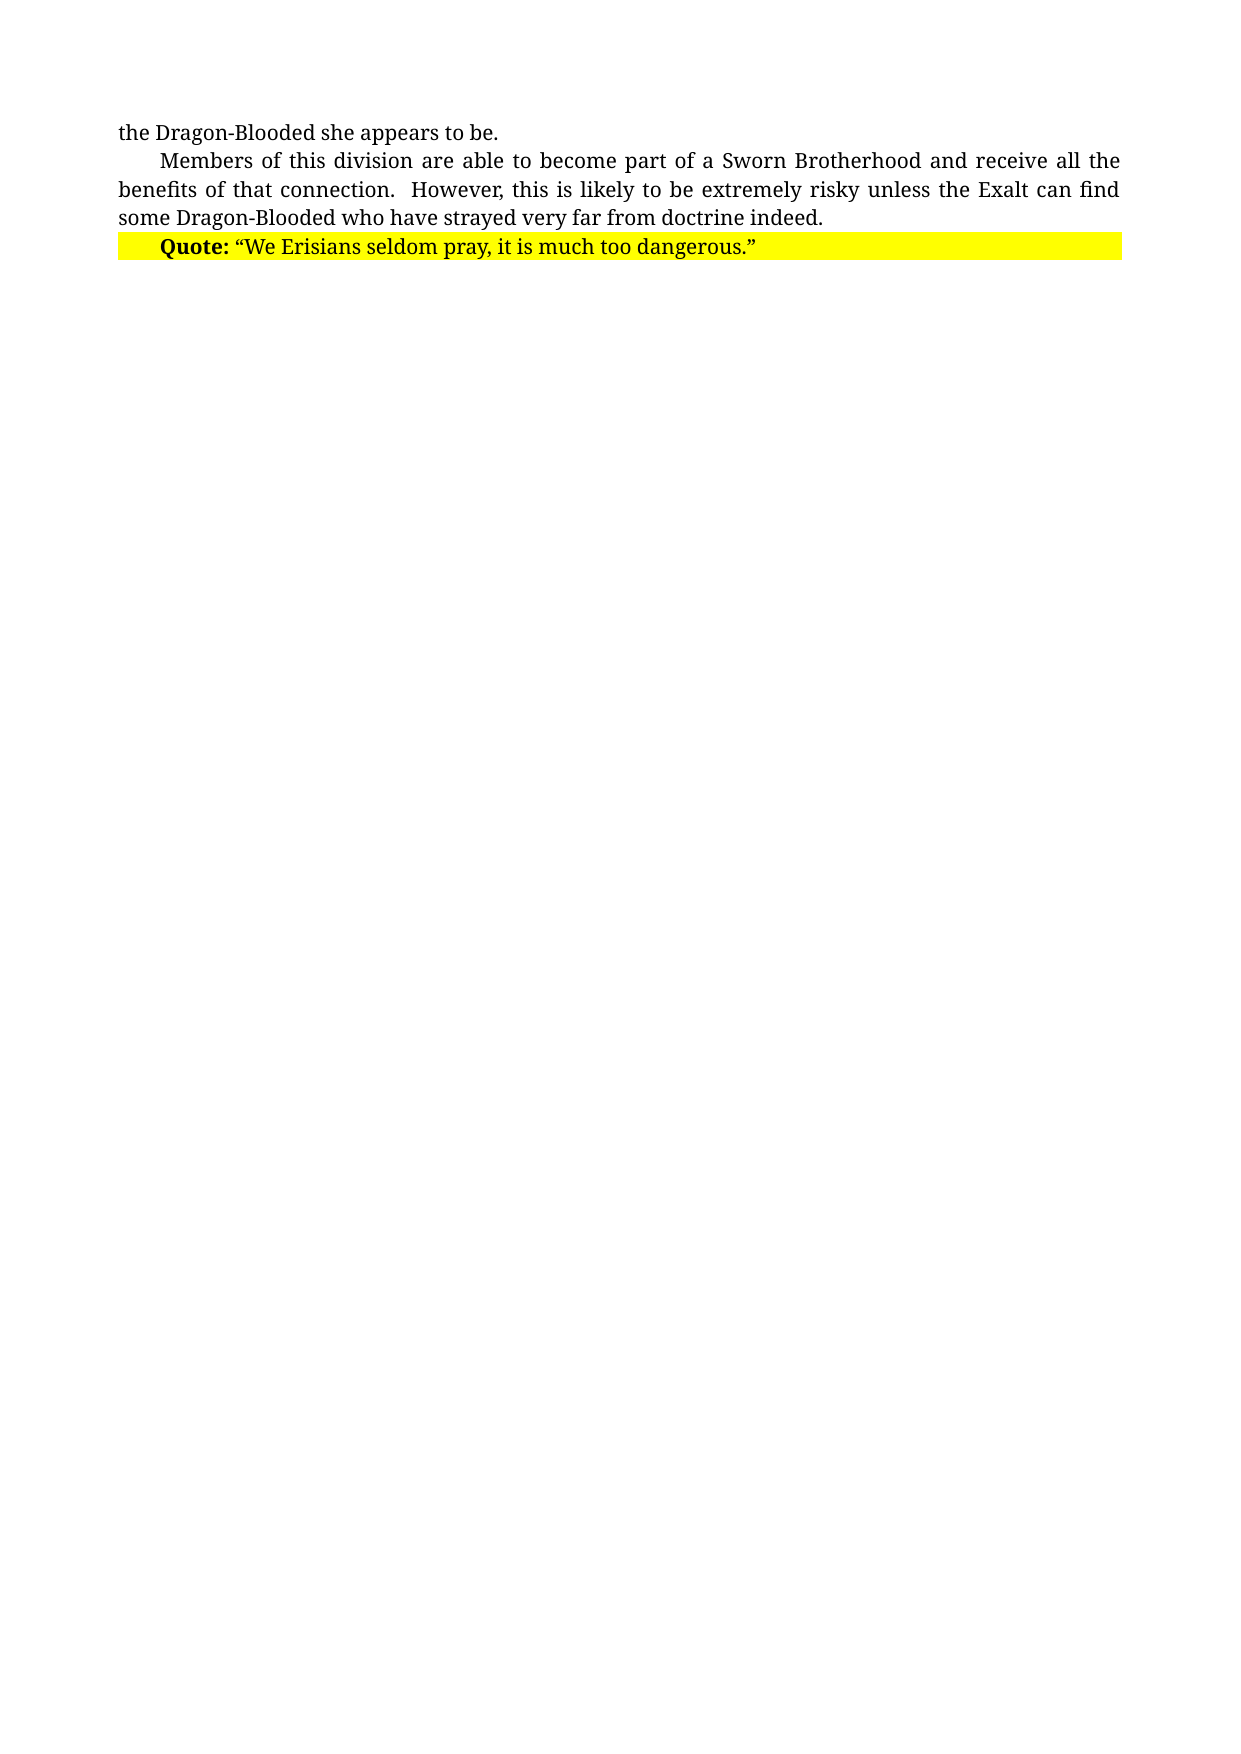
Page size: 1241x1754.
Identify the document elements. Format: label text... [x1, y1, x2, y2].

text the Dragon-Blooded she appears to be. [118, 118, 1122, 147]
text Members of this division are able to become part of a Sworn Brotherhood and receive all the benefits of that connection. However, this is likely to be extremely risky unless the Exalt can find some Dragon-Blooded who have strayed very far from doctrine indeed. [118, 147, 1122, 232]
text Quote: “We Erisians seldom pray, it is much too dangerous.” [118, 232, 1122, 260]
